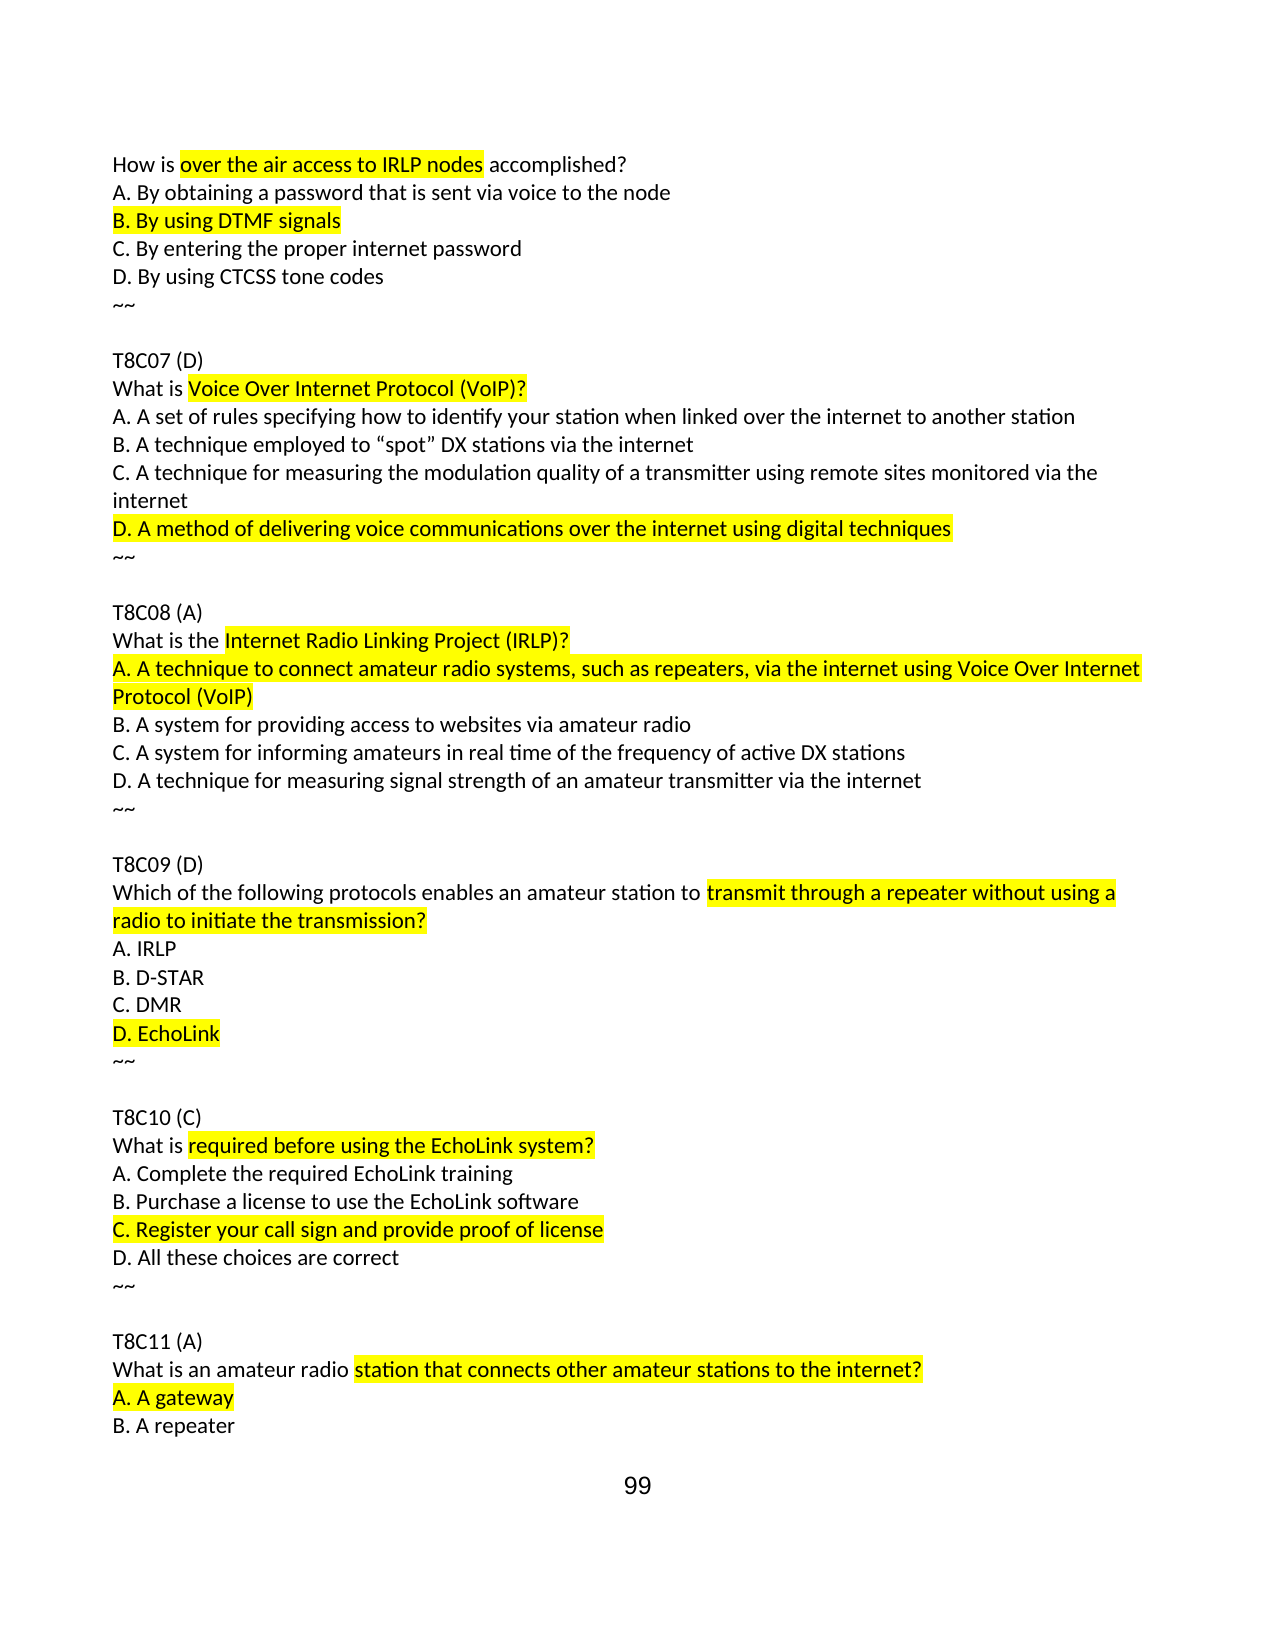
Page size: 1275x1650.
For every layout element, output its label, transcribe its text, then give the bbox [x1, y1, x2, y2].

text How is over the air access to IRLP nodes accomplished? [112, 150, 1162, 178]
text C. By entering the proper internet password [112, 234, 1162, 262]
text D. All these choices are correct [112, 1243, 1162, 1271]
text T8C07 (D) [112, 346, 1162, 374]
text C. A system for informing amateurs in real time of the frequency of active DX stations [112, 738, 1162, 766]
text What is an amateur radio station that connects other amateur stations to the internet? [112, 1355, 1162, 1383]
text B. A repeater [112, 1411, 1162, 1439]
text B. A system for providing access to websites via amateur radio [112, 710, 1162, 738]
text ~~ [112, 1271, 1162, 1299]
text A. IRLP [112, 934, 1162, 963]
text B. A technique employed to “spot” DX stations via the internet [112, 430, 1162, 458]
text What is the Internet Radio Linking Project (IRLP)? [112, 626, 1162, 654]
text What is Voice Over Internet Protocol (VoIP)? [112, 374, 1162, 402]
text T8C08 (A) [112, 598, 1162, 626]
text D. EchoLink [112, 1019, 1162, 1047]
text A. A technique to connect amateur radio systems, such as repeaters, via the internet using Voice Over Internet Protocol (VoIP) [112, 654, 1162, 710]
text C. A technique for measuring the modulation quality of a transmitter using remote sites monitored via the internet [112, 458, 1162, 514]
text A. By obtaining a password that is sent via voice to the node [112, 178, 1162, 206]
text ~~ [112, 542, 1162, 570]
text A. A gateway [112, 1383, 1162, 1411]
text T8C11 (A) [112, 1327, 1162, 1355]
text C. Register your call sign and provide proof of license [112, 1215, 1162, 1243]
text A. A set of rules specifying how to identify your station when linked over the internet to another station [112, 402, 1162, 430]
text D. By using CTCSS tone codes [112, 262, 1162, 290]
text D. A method of delivering voice communications over the internet using digital techniques [112, 514, 1162, 542]
text ~~ [112, 290, 1162, 318]
text D. A technique for measuring signal strength of an amateur transmitter via the internet [112, 766, 1162, 794]
text T8C09 (D) [112, 851, 1162, 878]
text What is required before using the EchoLink system? [112, 1131, 1162, 1159]
text ~~ [112, 1047, 1162, 1075]
text T8C10 (C) [112, 1103, 1162, 1131]
text A. Complete the required EchoLink training [112, 1159, 1162, 1187]
text ~~ [112, 794, 1162, 822]
text B. D-STAR [112, 963, 1162, 991]
text Which of the following protocols enables an amateur station to transmit through a repeater without using a radio to initiate the transmission? [112, 878, 1162, 934]
text B. Purchase a license to use the EchoLink software [112, 1187, 1162, 1215]
text B. By using DTMF signals [112, 206, 1162, 234]
text C. DMR [112, 991, 1162, 1019]
